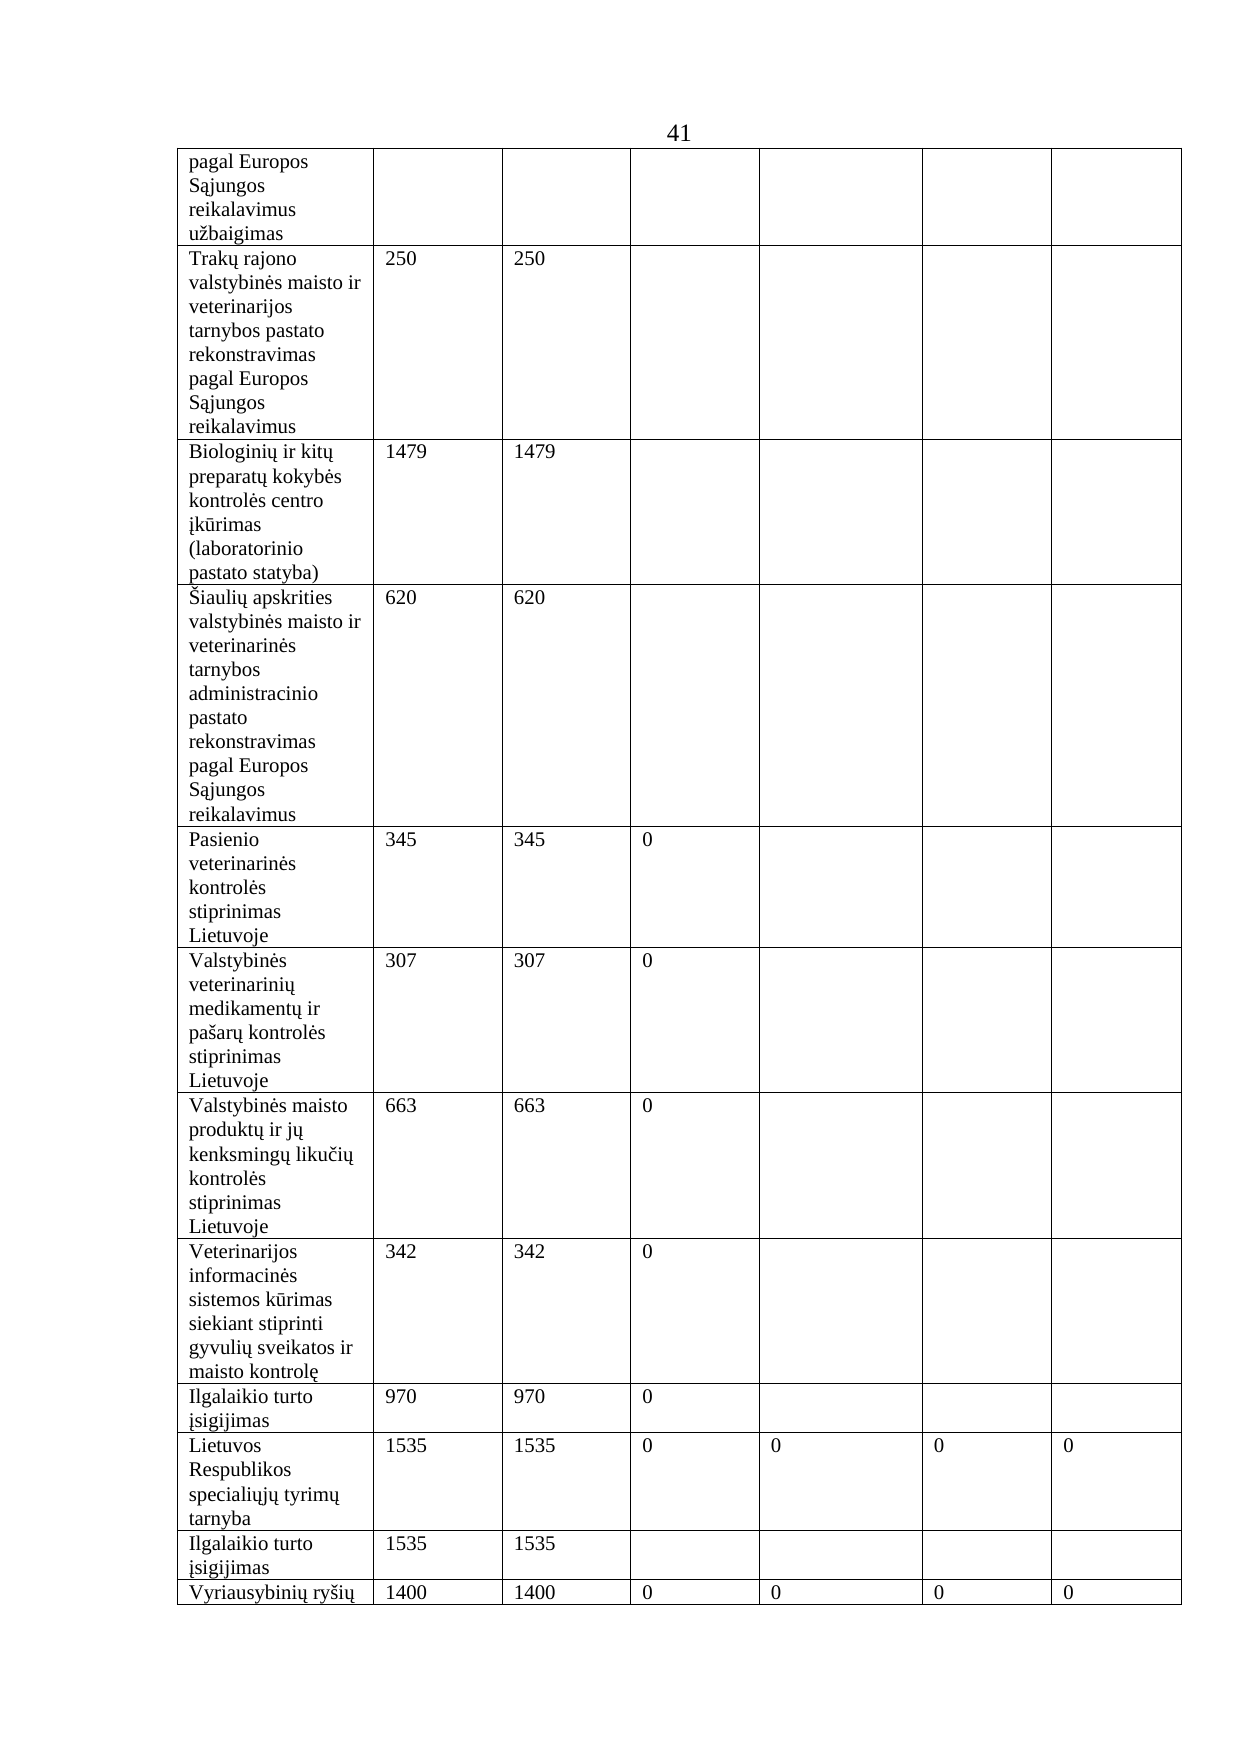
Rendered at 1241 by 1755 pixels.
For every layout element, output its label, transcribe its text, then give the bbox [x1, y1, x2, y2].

table_cell [631, 440, 759, 584]
table_cell 342 [374, 1239, 502, 1383]
table_cell [1052, 246, 1181, 438]
table_cell [1052, 948, 1181, 1092]
table_cell 0 [631, 1384, 759, 1432]
table_cell [760, 1093, 922, 1238]
table_cell [923, 1531, 1051, 1579]
table_cell 1479 [374, 440, 502, 584]
table_cell [631, 585, 759, 826]
table_cell [760, 440, 922, 584]
table_cell [923, 440, 1051, 584]
table_cell 0 [1052, 1433, 1181, 1529]
table_cell [923, 246, 1051, 438]
table_cell 970 [503, 1384, 630, 1432]
table_cell [1052, 149, 1181, 245]
table_cell 345 [503, 827, 630, 947]
table_cell 0 [631, 948, 759, 1092]
table_cell 307 [503, 948, 630, 1092]
table_cell 1535 [503, 1433, 630, 1529]
table_cell 0 [1052, 1580, 1181, 1604]
table_cell [760, 948, 922, 1092]
table_cell Trakų rajono valstybinės maisto ir veterinarijos tarnybos pastato rekonstravimas pagal Europos Sąjungos reikalavimus [178, 246, 373, 438]
table_cell 1479 [503, 440, 630, 584]
table_cell [374, 149, 502, 245]
table_cell 1535 [374, 1433, 502, 1529]
table_cell 0 [631, 827, 759, 947]
table_cell 620 [374, 585, 502, 826]
table_cell [760, 1531, 922, 1579]
table_cell [923, 948, 1051, 1092]
table_cell Vyriausybinių ryšių [178, 1580, 373, 1604]
table_cell 1400 [503, 1580, 630, 1604]
table_cell [631, 149, 759, 245]
table_cell 663 [503, 1093, 630, 1238]
table_cell Lietuvos Respublikos specialiųjų tyrimų tarnyba [178, 1433, 373, 1529]
table_cell 0 [760, 1433, 922, 1529]
table_cell 0 [631, 1433, 759, 1529]
table_cell [923, 1239, 1051, 1383]
table_cell Šiaulių apskrities valstybinės maisto ir veterinarinės tarnybos administracinio pastato rekonstravimas pagal Europos Sąjungos reikalavimus [178, 585, 373, 826]
table_cell Ilgalaikio turto įsigijimas [178, 1531, 373, 1579]
table_cell [923, 1384, 1051, 1432]
table_cell [1052, 1093, 1181, 1238]
table_cell 0 [631, 1580, 759, 1604]
table_cell [760, 585, 922, 826]
table_cell 1535 [374, 1531, 502, 1579]
table_cell 345 [374, 827, 502, 947]
table_cell Valstybinės maisto produktų ir jų kenksmingų likučių kontrolės stiprinimas Lietuvoje [178, 1093, 373, 1238]
table_cell 250 [503, 246, 630, 438]
table_cell [1052, 1239, 1181, 1383]
table_cell [631, 246, 759, 438]
table_cell [923, 149, 1051, 245]
table_cell 0 [923, 1580, 1051, 1604]
table_cell Biologinių ir kitų preparatų kokybės kontrolės centro įkūrimas (laboratorinio pastato statyba) [178, 440, 373, 584]
table_cell 250 [374, 246, 502, 438]
table_cell [1052, 440, 1181, 584]
table_cell 0 [760, 1580, 922, 1604]
table_cell [923, 1093, 1051, 1238]
table_cell [1052, 827, 1181, 947]
table_cell [760, 246, 922, 438]
table_cell [760, 149, 922, 245]
table_cell [760, 1239, 922, 1383]
table_cell 1400 [374, 1580, 502, 1604]
table_cell 342 [503, 1239, 630, 1383]
table_cell [1052, 585, 1181, 826]
table_cell [503, 149, 630, 245]
table_cell 307 [374, 948, 502, 1092]
table_cell [760, 827, 922, 947]
table_cell Valstybinės veterinarinių medikamentų ir pašarų kontrolės stiprinimas Lietuvoje [178, 948, 373, 1092]
table_cell [1052, 1384, 1181, 1432]
table_cell Veterinarijos informacinės sistemos kūrimas siekiant stiprinti gyvulių sveikatos ir maisto kontrolę [178, 1239, 373, 1383]
table_cell 0 [923, 1433, 1051, 1529]
table_cell [923, 827, 1051, 947]
table_cell Pasienio veterinarinės kontrolės stiprinimas Lietuvoje [178, 827, 373, 947]
table_cell Ilgalaikio turto įsigijimas [178, 1384, 373, 1432]
table_cell 663 [374, 1093, 502, 1238]
table_cell 0 [631, 1239, 759, 1383]
table_cell 0 [631, 1093, 759, 1238]
table_cell [1052, 1531, 1181, 1579]
table_cell 1535 [503, 1531, 630, 1579]
table_cell pagal Europos Sąjungos reikalavimus užbaigimas [178, 149, 373, 245]
table_cell [923, 585, 1051, 826]
table_cell 620 [503, 585, 630, 826]
table_cell [760, 1384, 922, 1432]
table_cell 970 [374, 1384, 502, 1432]
table_cell [631, 1531, 759, 1579]
